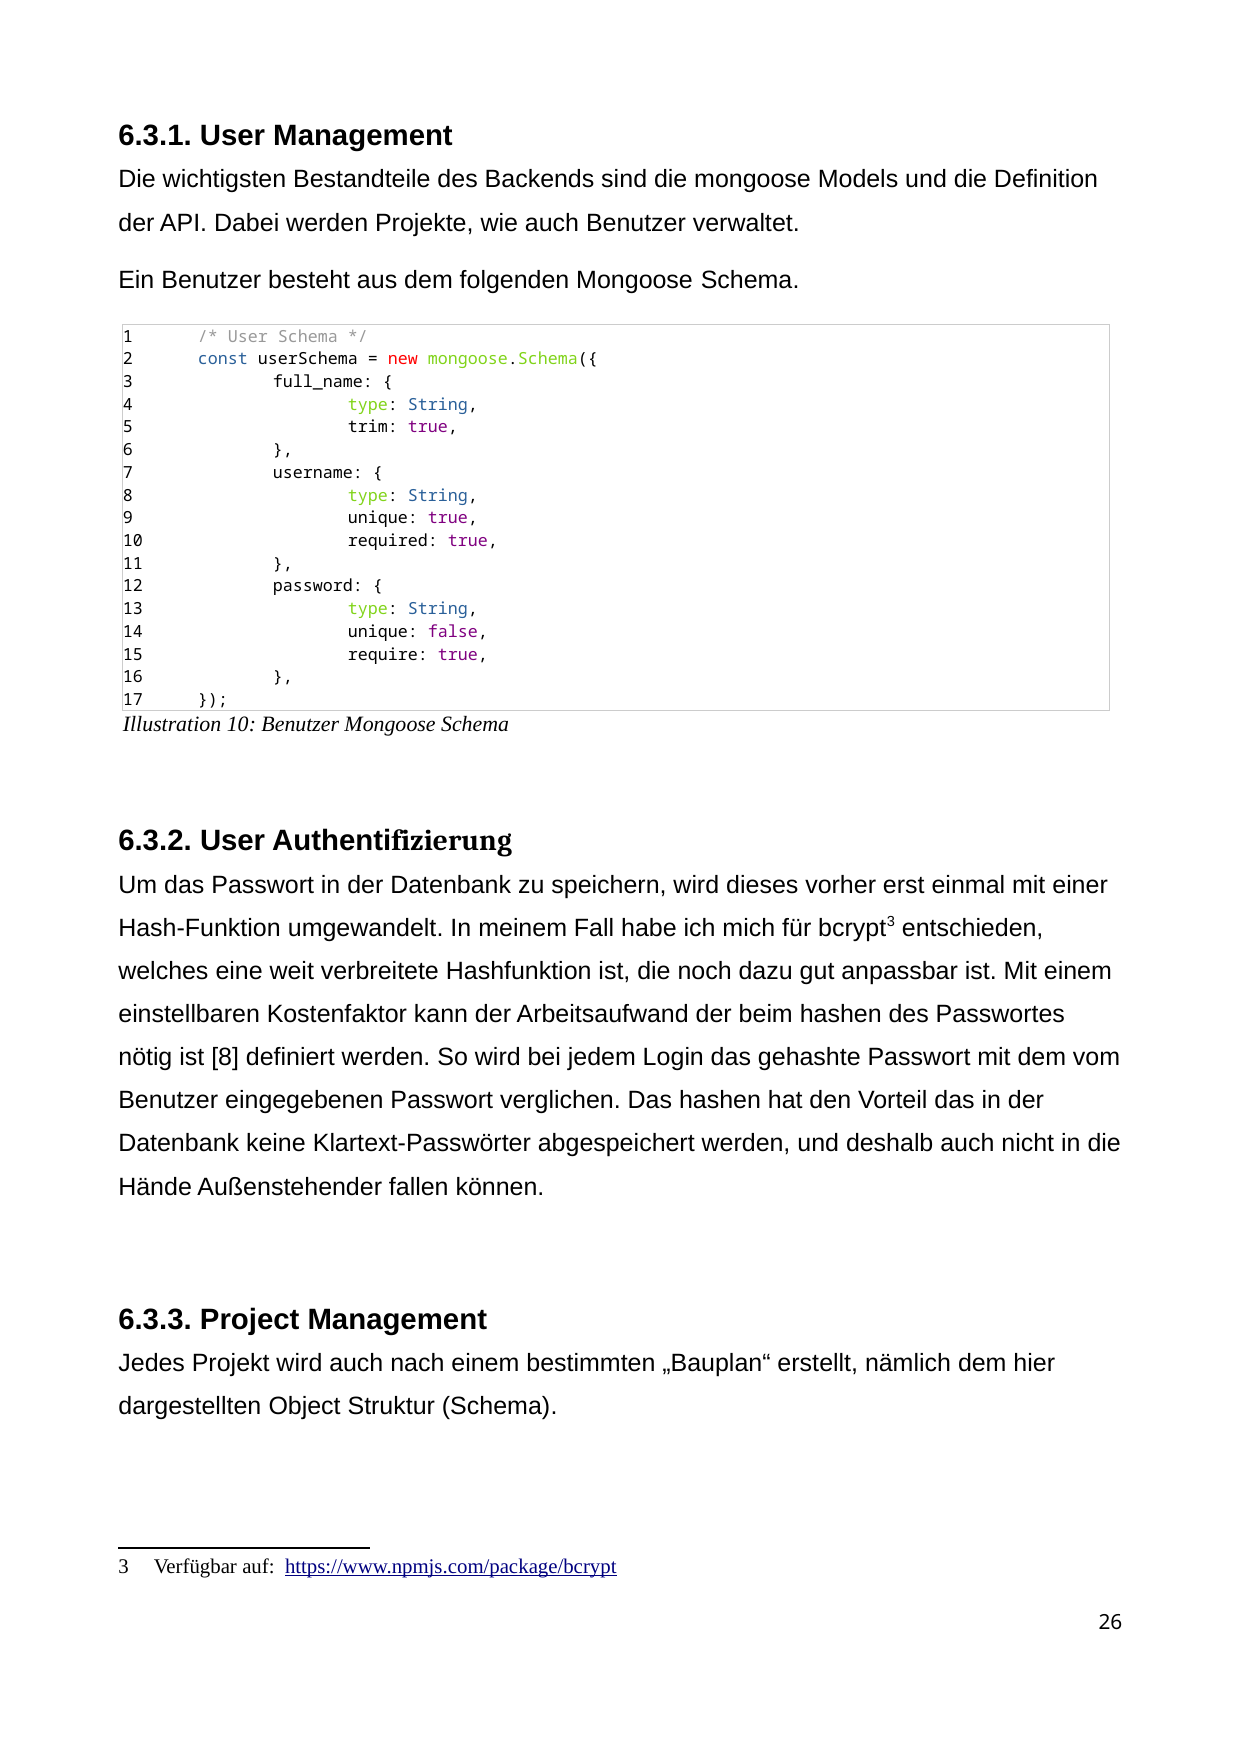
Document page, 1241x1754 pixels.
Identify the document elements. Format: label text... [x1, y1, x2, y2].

text Um das Passwort in der Datenbank zu speichern, wird dieses vorher erst einmal mit einer Hash-Funktion umgewandelt. In meinem Fall habe ich mich für bcrypt entschieden, welches eine weit verbreitete Hashfunktion ist, die noch dazu gut anpassbar ist. Mit einem einstellbaren Kostenfaktor kann der Arbeitsaufwand der beim hashen des Passwortes nötig ist [8] definiert werden. So wird bei jedem Login das gehashte Passwort mit dem vom Benutzer eingegebenen Passwort verglichen. Das hashen hat den Vorteil das in der Datenbank keine Klartext-Passwörter abgespeichert werden, und deshalb auch nicht in die Hände Außenstehender fallen können. [118, 870, 1122, 1200]
text Verfügbar auf: https://www.npmjs.com/package/bcrypt [118, 1554, 1122, 1578]
text Ein Benutzer besteht aus dem folgenden Mongoose Schema. [118, 265, 1122, 294]
text Die wichtigsten Bestandteile des Backends sind die mongoose Models und die Definition der API. Dabei werden Projekte, wie auch Benutzer verwaltet. [118, 164, 1122, 236]
text Illustration 10: Benutzer Mongoose Schema [123, 337, 1109, 710]
subtitle 6.3.3. Project Management [118, 1302, 1122, 1335]
subtitle 6.3.2. User Authentifizierung [118, 822, 1122, 857]
subtitle 6.3.1. User Management [118, 118, 1122, 152]
text Illustration 10: Benutzer Mongoose Schema [123, 711, 1110, 736]
text Jedes Projekt wird auch nach einem bestimmten „Bauplan“ erstellt, nämlich dem hier dargestellten Object Struktur (Schema). [118, 1348, 1122, 1420]
